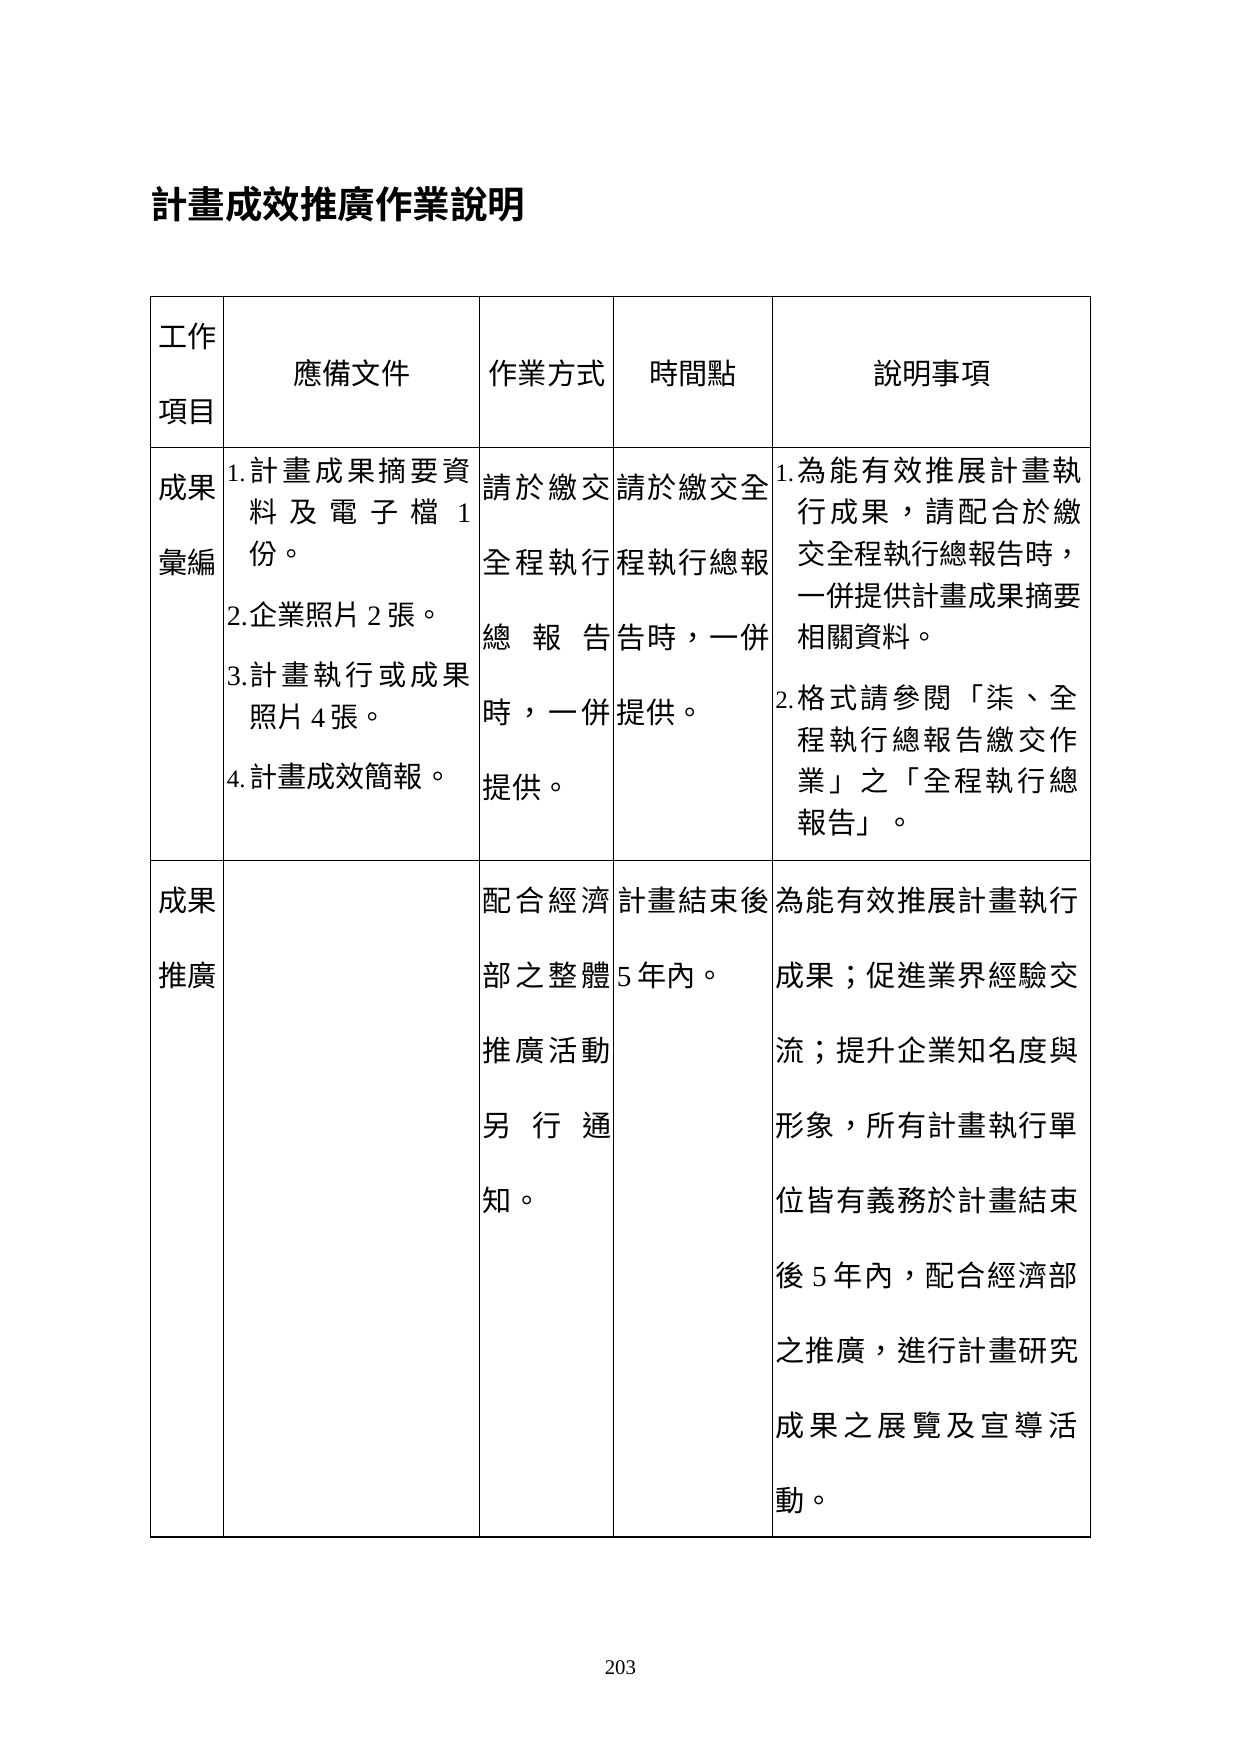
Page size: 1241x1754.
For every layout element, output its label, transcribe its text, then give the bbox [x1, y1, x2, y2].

table_cell 請於繳交全程執行總報告時，一併提供。 [614, 448, 772, 860]
table_header 說明事項 [773, 297, 1090, 447]
table_cell 計畫結束後5年內。 [614, 861, 772, 1536]
table_cell 計畫成果摘要資料及電子檔1份。 企業照片2張。 計畫執行或成果照片4張。 計畫成效簡報。 [224, 448, 479, 860]
table_cell 請於繳交全程執行總報告時，一併提供。 [480, 448, 613, 860]
table_cell 成果彙編 [151, 448, 223, 860]
table_header 工作項目 [151, 297, 223, 447]
table_cell 為能有效推展計畫執行成果，請配合於繳交全程執行總報告時，一併提供計畫成果摘要相關資料。 格式請參閱「柒、全程執行總報告繳交作業」之「全程執行總報告」。 [773, 448, 1090, 860]
table_cell 配合經濟部之整體推廣活動另行通知。 [480, 861, 613, 1536]
table_header 應備文件 [224, 297, 479, 447]
table_cell 為能有效推展計畫執行成果；促進業界經驗交流；提升企業知名度與形象，所有計畫執行單位皆有義務於計畫結束後5年內，配合經濟部之推廣，進行計畫研究成果之展覽及宣導活動。 [773, 861, 1090, 1536]
subtitle 計畫成效推廣作業說明 [150, 164, 1090, 239]
table_cell 成果推廣 [151, 861, 223, 1536]
table_header 作業方式 [480, 297, 613, 447]
table_cell [224, 861, 479, 1536]
table_header 時間點 [614, 297, 772, 447]
